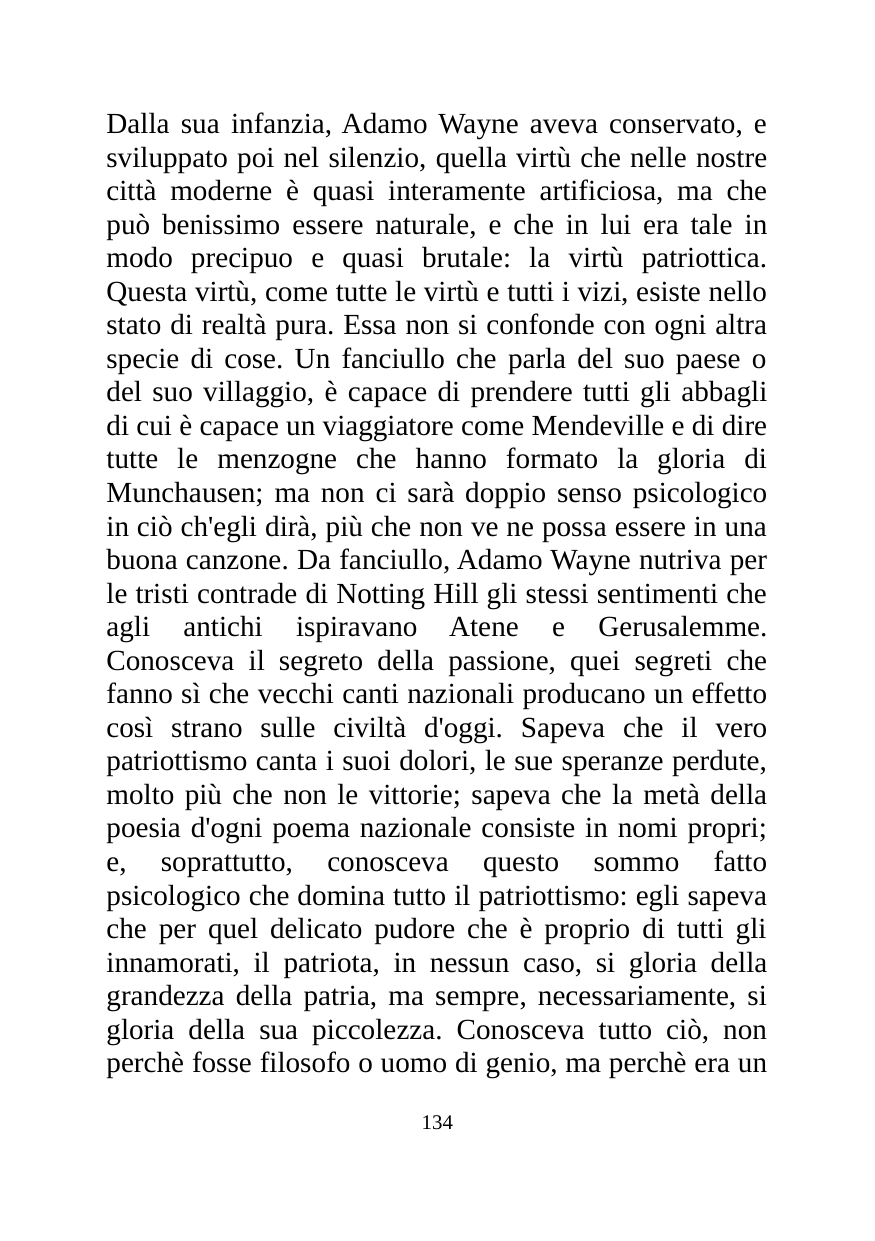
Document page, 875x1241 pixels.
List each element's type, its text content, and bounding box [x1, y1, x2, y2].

text Dalla sua infanzia, Adamo Wayne aveva conservato, e sviluppato poi nel silenzio, quella virtù che nelle nostre città moderne è quasi interamente artificiosa, ma che può benissimo essere naturale, e che in lui era tale in modo precipuo e quasi brutale: la virtù patriottica. Questa virtù, come tutte le virtù e tutti i vizi, esiste nello stato di realtà pura. Essa non si confonde con ogni altra specie di cose. Un fanciullo che parla del suo paese o del suo villaggio, è capace di prendere tutti gli abbagli di cui è capace un viaggiatore come Mendeville e di dire tutte le menzogne che hanno formato la gloria di Munchausen; ma non ci sarà doppio senso psicologico in ciò ch'egli dirà, più che non ve ne possa essere in una buona canzone. Da fanciullo, Adamo Wayne nutriva per le tristi contrade di Notting Hill gli stessi sentimenti che agli antichi ispiravano Atene e Gerusalemme. Conosceva il segreto della passione, quei segreti che fanno sì che vecchi canti nazionali producano un effetto così strano sulle civiltà d'oggi. Sapeva che il vero patriottismo canta i suoi dolori, le sue speranze perdute, molto più che non le vittorie; sapeva che la metà della poesia d'ogni poema nazionale consiste in nomi propri; e, soprattutto, conosceva questo sommo fatto psicologico che domina tutto il patriottismo: egli sapeva che per quel delicato pudore che è proprio di tutti gli innamorati, il patriota, in nessun caso, si gloria della grandezza della patria, ma sempre, necessariamente, si gloria della sua piccolezza. Conosceva tutto ciò, non perchè fosse filosofo o uomo di genio, ma perchè era un [106, 106, 768, 1079]
